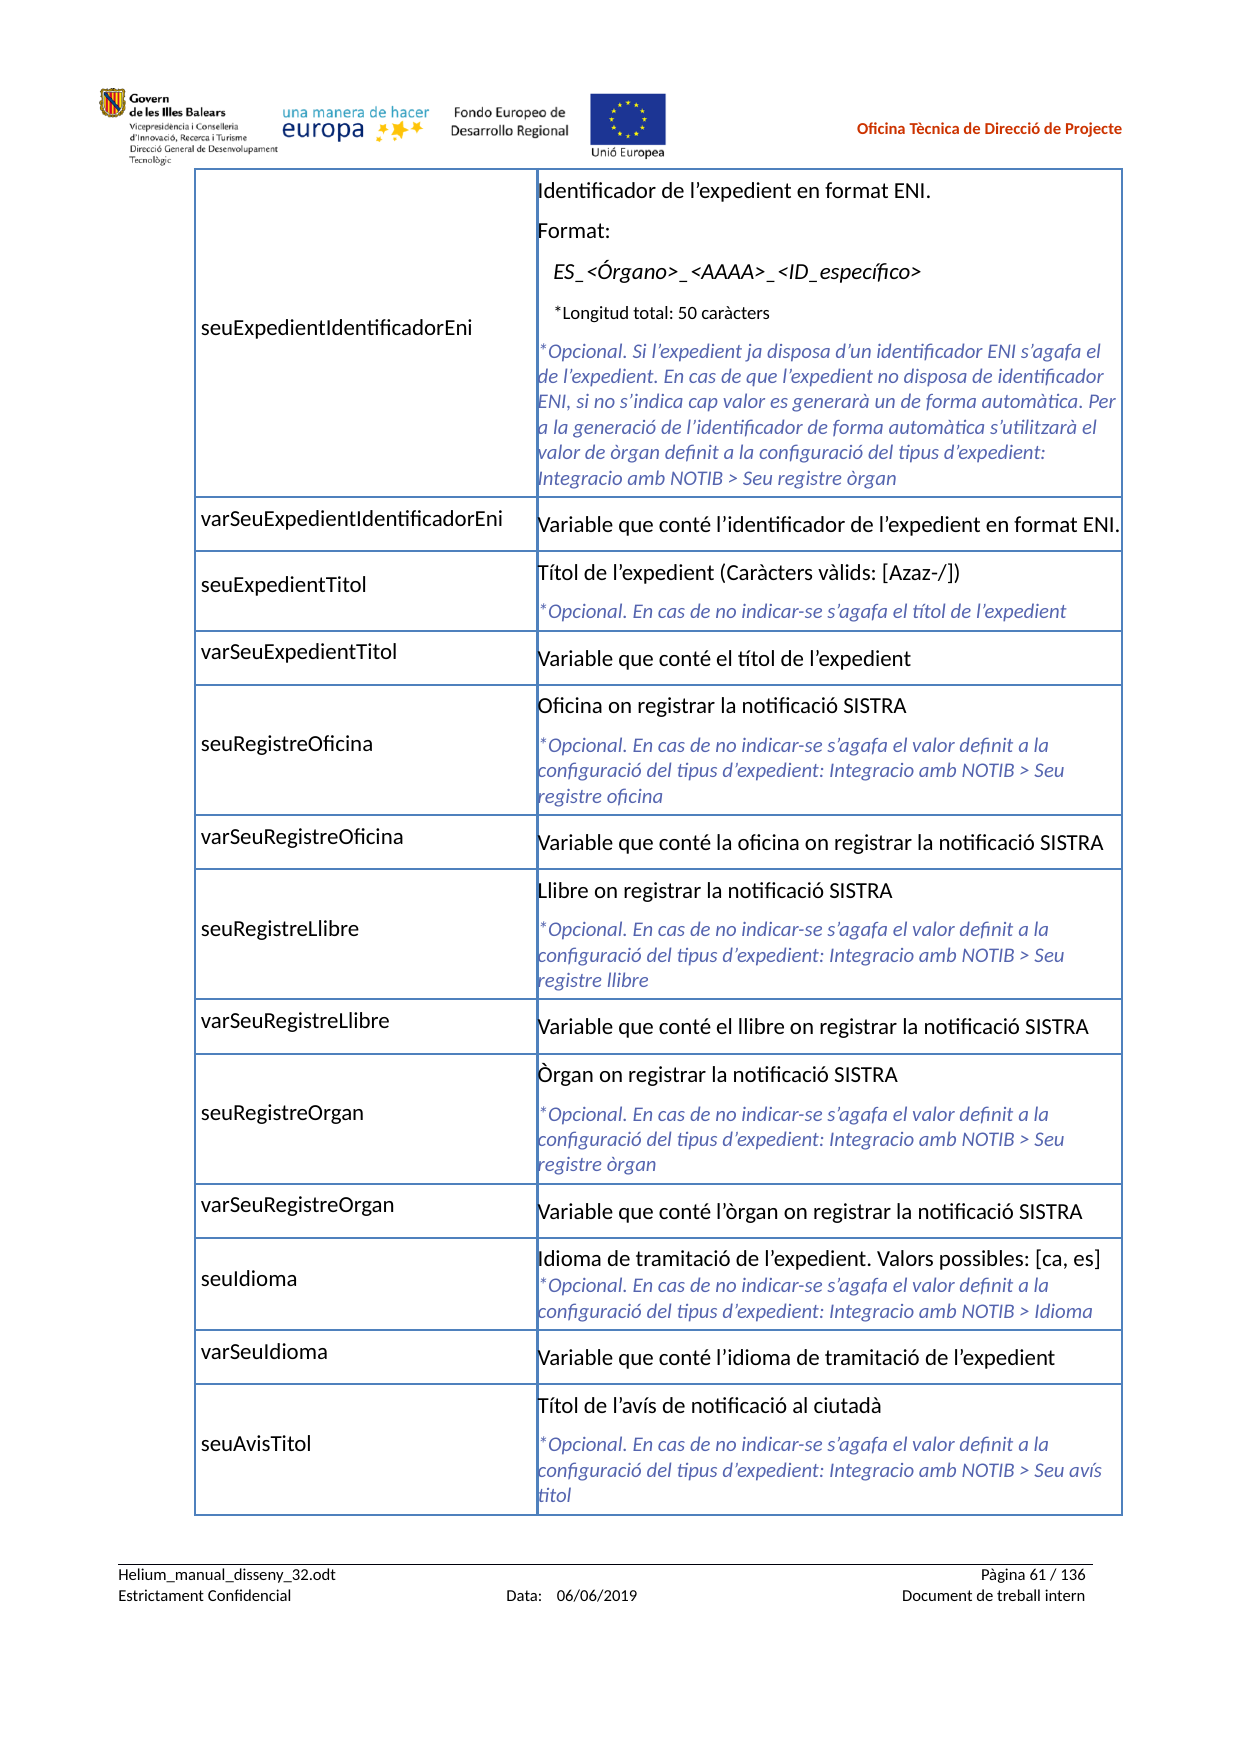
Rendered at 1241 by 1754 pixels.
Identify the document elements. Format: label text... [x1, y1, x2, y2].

table_cell Títol de l’expedient (Caràcters vàlids: [Azaz-/]) *Opcional. En cas de no indicar-se s’agafa el títol de l’expedient [539, 552, 1121, 629]
picture [99, 87, 668, 166]
table_cell Variable que conté l’idioma de tramitació de l’expedient [539, 1331, 1121, 1383]
table_cell Llibre on registrar la notificació SISTRA *Opcional. En cas de no indicar-se s’agafa el valor definit a la configuració del tipus d’expedient: Integracio amb NOTIB > Seu registre llibre [539, 870, 1121, 998]
table_cell Oficina on registrar la notificació SISTRA *Opcional. En cas de no indicar-se s’agafa el valor definit a la configuració del tipus d’expedient: Integracio amb NOTIB > Seu registre oficina [539, 686, 1121, 814]
table_cell varSeuRegistreLlibre [196, 1000, 536, 1052]
table_cell seuRegistreOficina [196, 686, 536, 814]
table_cell Variable que conté el títol de l’expedient [539, 632, 1121, 684]
table_cell seuExpedientIdentificadorEni [196, 170, 536, 496]
table_cell varSeuExpedientIdentificadorEni [196, 498, 536, 550]
table_cell Variable que conté l’òrgan on registrar la notificació SISTRA [539, 1185, 1121, 1237]
table_cell seuRegistreLlibre [196, 870, 536, 998]
table_cell seuIdioma [196, 1239, 536, 1329]
table_cell Títol de l’avís de notificació al ciutadà *Opcional. En cas de no indicar-se s’agafa el valor definit a la configuració del tipus d’expedient: Integracio amb NOTIB > Seu avís titol [539, 1385, 1121, 1513]
table_cell Òrgan on registrar la notificació SISTRA *Opcional. En cas de no indicar-se s’agafa el valor definit a la configuració del tipus d’expedient: Integracio amb NOTIB > Seu registre òrgan [539, 1055, 1121, 1183]
table_cell varSeuIdioma [196, 1331, 536, 1383]
table_cell seuAvisTitol [196, 1385, 536, 1513]
table_cell Variable que conté el llibre on registrar la notificació SISTRA [539, 1000, 1121, 1052]
table_cell Variable que conté l’identificador de l’expedient en format ENI. [539, 498, 1121, 550]
table_cell varSeuRegistreOficina [196, 816, 536, 868]
table_cell varSeuRegistreOrgan [196, 1185, 536, 1237]
table_cell seuExpedientTitol [196, 552, 536, 629]
table_cell varSeuExpedientTitol [196, 632, 536, 684]
table_cell Identificador de l’expedient en format ENI. Format: ES_<Órgano>_<AAAA>_<ID_específico> *Longitud total: 50 caràcters *Opcional. Si l’expedient ja disposa d’un identificador ENI s’agafa el de l’expedient. En cas de que l’expedient no disposa de identificador ENI, si no s’indica cap valor es generarà un de forma automàtica. Per a la generació de l’identificador de forma automàtica s’utilitzarà el valor de òrgan definit a la configuració del tipus d’expedient: Integracio amb NOTIB > Seu registre òrgan [539, 170, 1121, 496]
table_cell Variable que conté la oficina on registrar la notificació SISTRA [539, 816, 1121, 868]
table_cell seuRegistreOrgan [196, 1055, 536, 1183]
table_cell Idioma de tramitació de l’expedient. Valors possibles: [ca, es] *Opcional. En cas de no indicar-se s’agafa el valor definit a la configuració del tipus d’expedient: Integracio amb NOTIB > Idioma [539, 1239, 1121, 1329]
